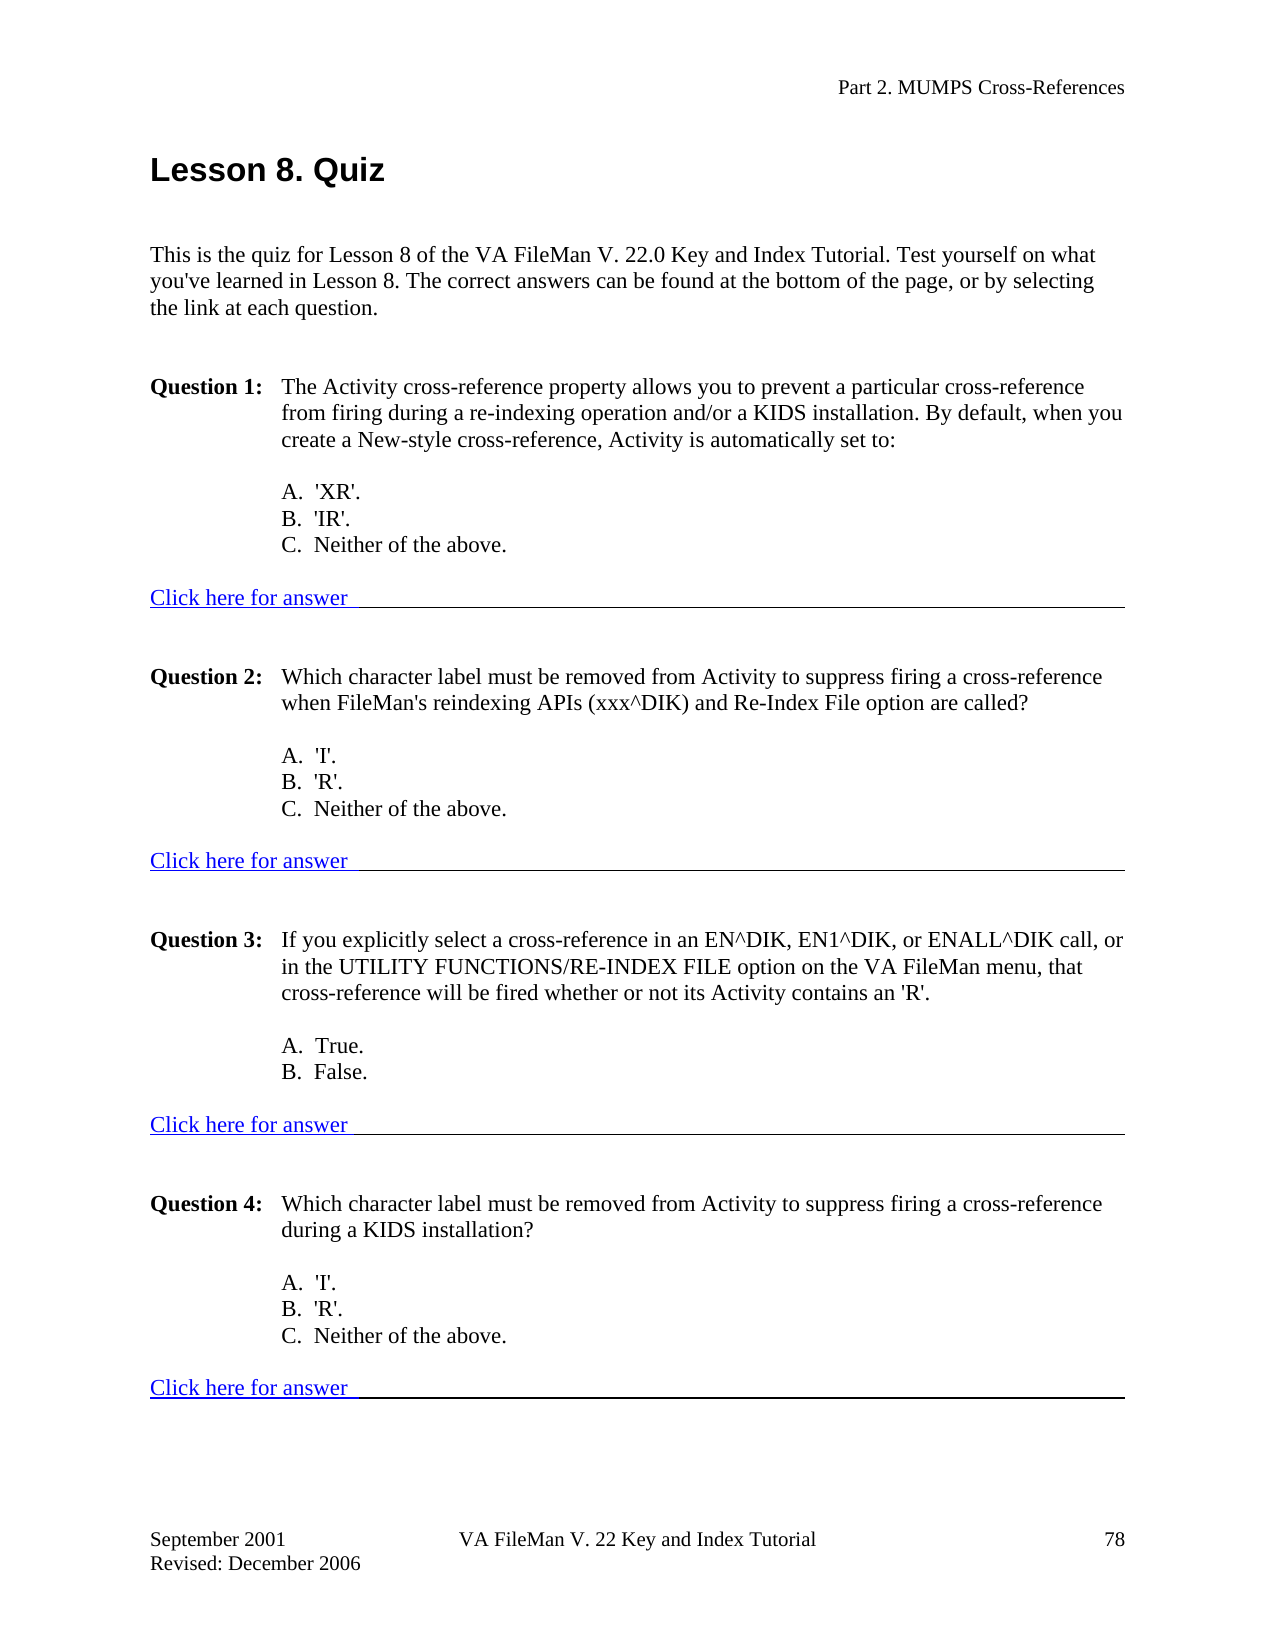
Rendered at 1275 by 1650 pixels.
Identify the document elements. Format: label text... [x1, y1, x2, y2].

text A. 'I'. [281, 1269, 1125, 1295]
subtitle Lesson 8. Quiz [150, 150, 1125, 188]
text C. Neither of the above. [281, 1322, 1125, 1348]
text Question 2: Which character label must be removed from Activity to suppress firing a cross-reference when FileMan's reindexing APIs (xxx^DIK) and Re-Index File option are called? [150, 663, 1125, 716]
text Question 4: Which character label must be removed from Activity to suppress firing a cross-reference during a KIDS installation? [150, 1190, 1125, 1243]
text B. 'IR'. [281, 505, 1125, 531]
text Question 1: The Activity cross-reference property allows you to prevent a particular cross-reference from firing during a re-indexing operation and/or a KIDS installation. By default, when you create a New-style cross-reference, Activity is automatically set to: [150, 373, 1125, 452]
text Question 3: If you explicitly select a cross-reference in an EN^DIK, EN1^DIK, or ENALL^DIK call, or in the UTILITY FUNCTIONS/RE-INDEX FILE option on the VA FileMan menu, that cross-reference will be fired whether or not its Activity contains an 'R'. [150, 926, 1125, 1005]
text This is the quiz for Lesson 8 of the VA FileMan V. 22.0 Key and Index Tutorial. Test yourself on what you've learned in Lesson 8. The correct answers can be found at the bottom of the page, or by selecting the link at each question. [150, 241, 1125, 320]
text A. 'XR'. [281, 478, 1125, 505]
text Click here for answer [150, 847, 1125, 870]
text B. False. [281, 1058, 1125, 1084]
text A. 'I'. [281, 742, 1125, 768]
text B. 'R'. [281, 768, 1125, 794]
text B. 'R'. [281, 1295, 1125, 1322]
text Click here for answer [150, 1374, 1125, 1397]
text C. Neither of the above. [281, 531, 1125, 557]
text C. Neither of the above. [281, 794, 1125, 821]
text Click here for answer [150, 1111, 1125, 1134]
text A. True. [281, 1032, 1125, 1058]
text Click here for answer [150, 584, 1125, 607]
